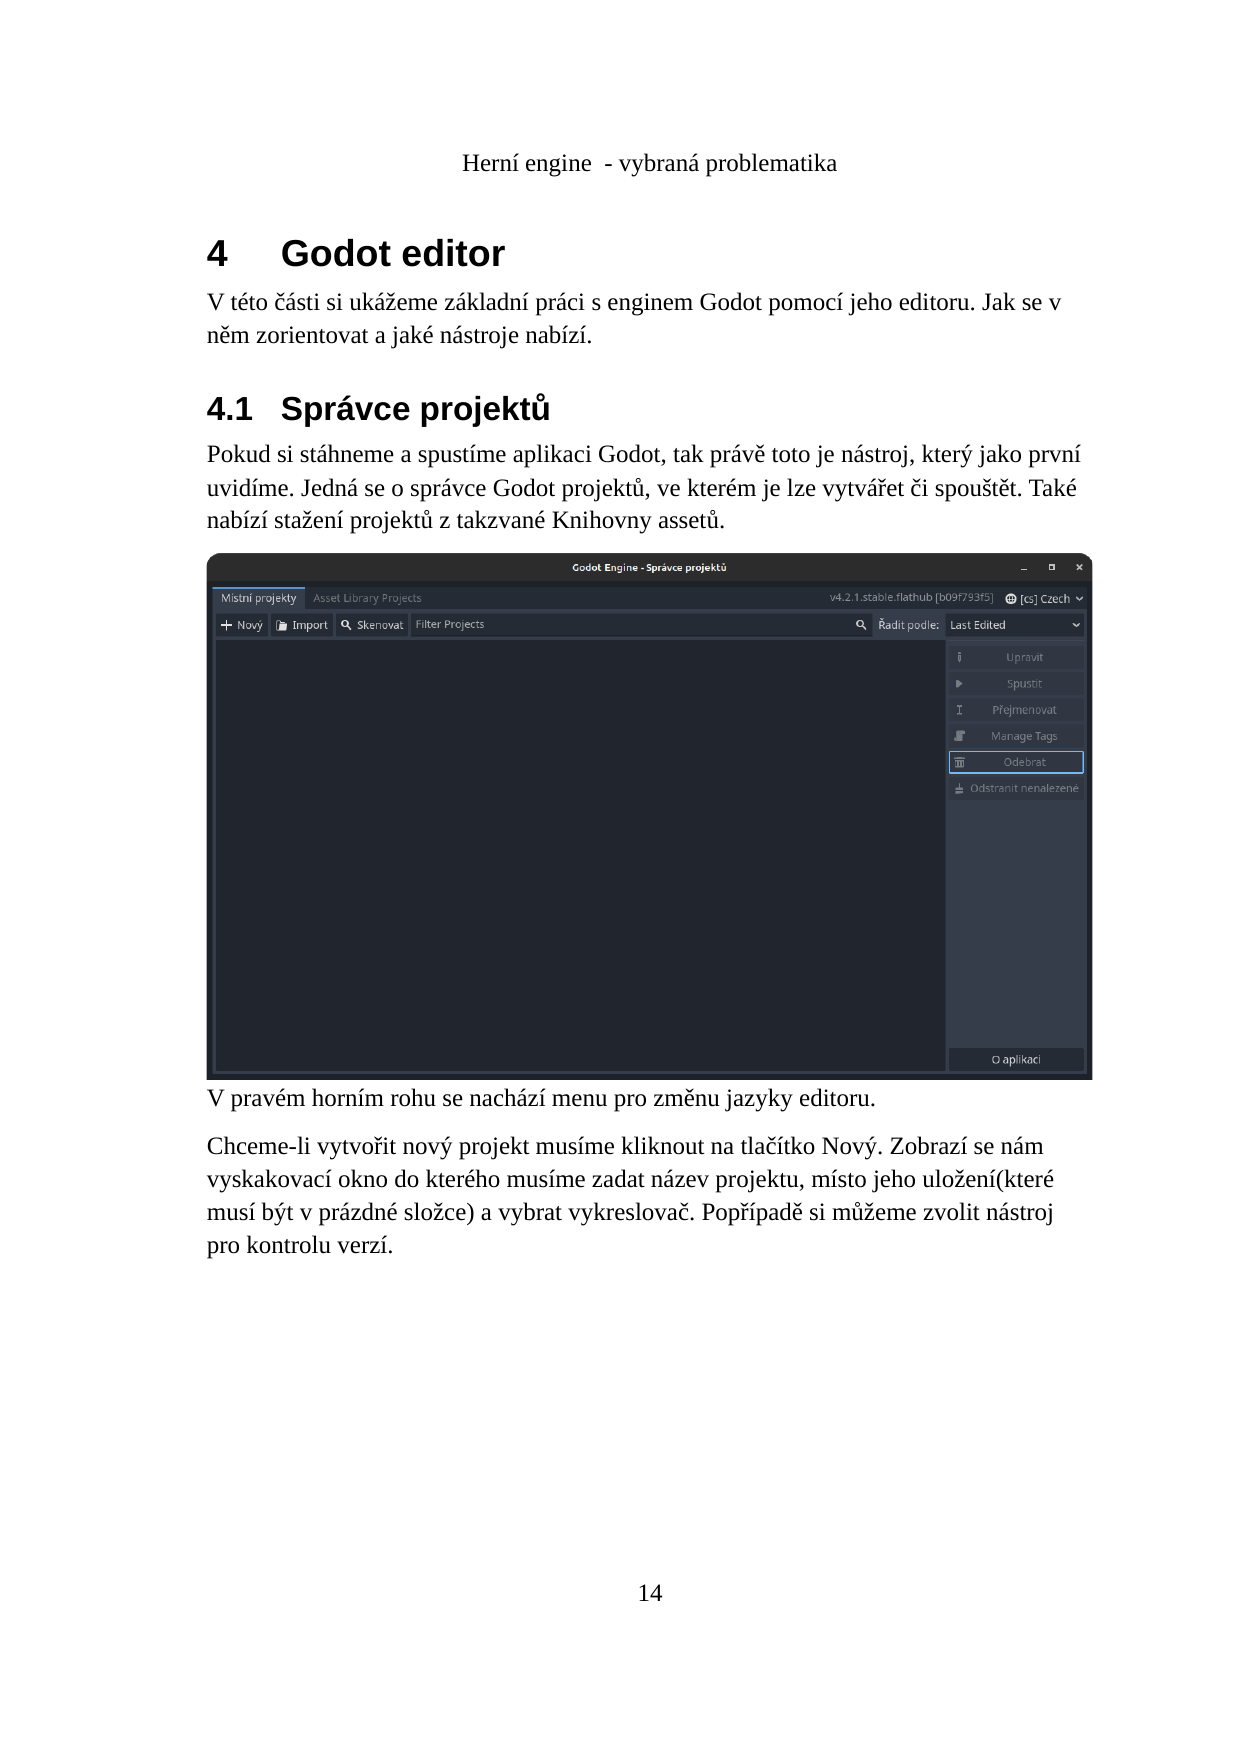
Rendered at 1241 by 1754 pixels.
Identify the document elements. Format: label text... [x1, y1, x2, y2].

text Chceme-li vytvořit nový projekt musíme kliknout na tlačítko Nový. Zobrazí se nám vyskakovací okno do kterého musíme zadat název projektu, místo jeho uložení(které musí být v prázdné složce) a vybrat vykreslovač. Popřípadě si můžeme zvolit nástroj pro kontrolu verzí. [207, 1131, 1093, 1259]
text Pokud si stáhneme a spustíme aplikaci Godot, tak právě toto je nástroj, který jako první uvidíme. Jedná se o správce Godot projektů, ve kterém je lze vytvářet či spouštět. Také nabízí stažení projektů z takzvané Knihovny assetů. [207, 439, 1093, 534]
picture [206, 553, 1093, 1080]
text V pravém horním rohu se nachází menu pro změnu jazyky editoru. [207, 1080, 1093, 1112]
subtitle Správce projektů [207, 389, 1093, 427]
text V této části si ukážeme základní práci s enginem Godot pomocí jeho editoru. Jak se v něm zorientovat a jaké nástroje nabízí. [207, 287, 1093, 349]
subtitle Godot editor [207, 232, 1093, 275]
